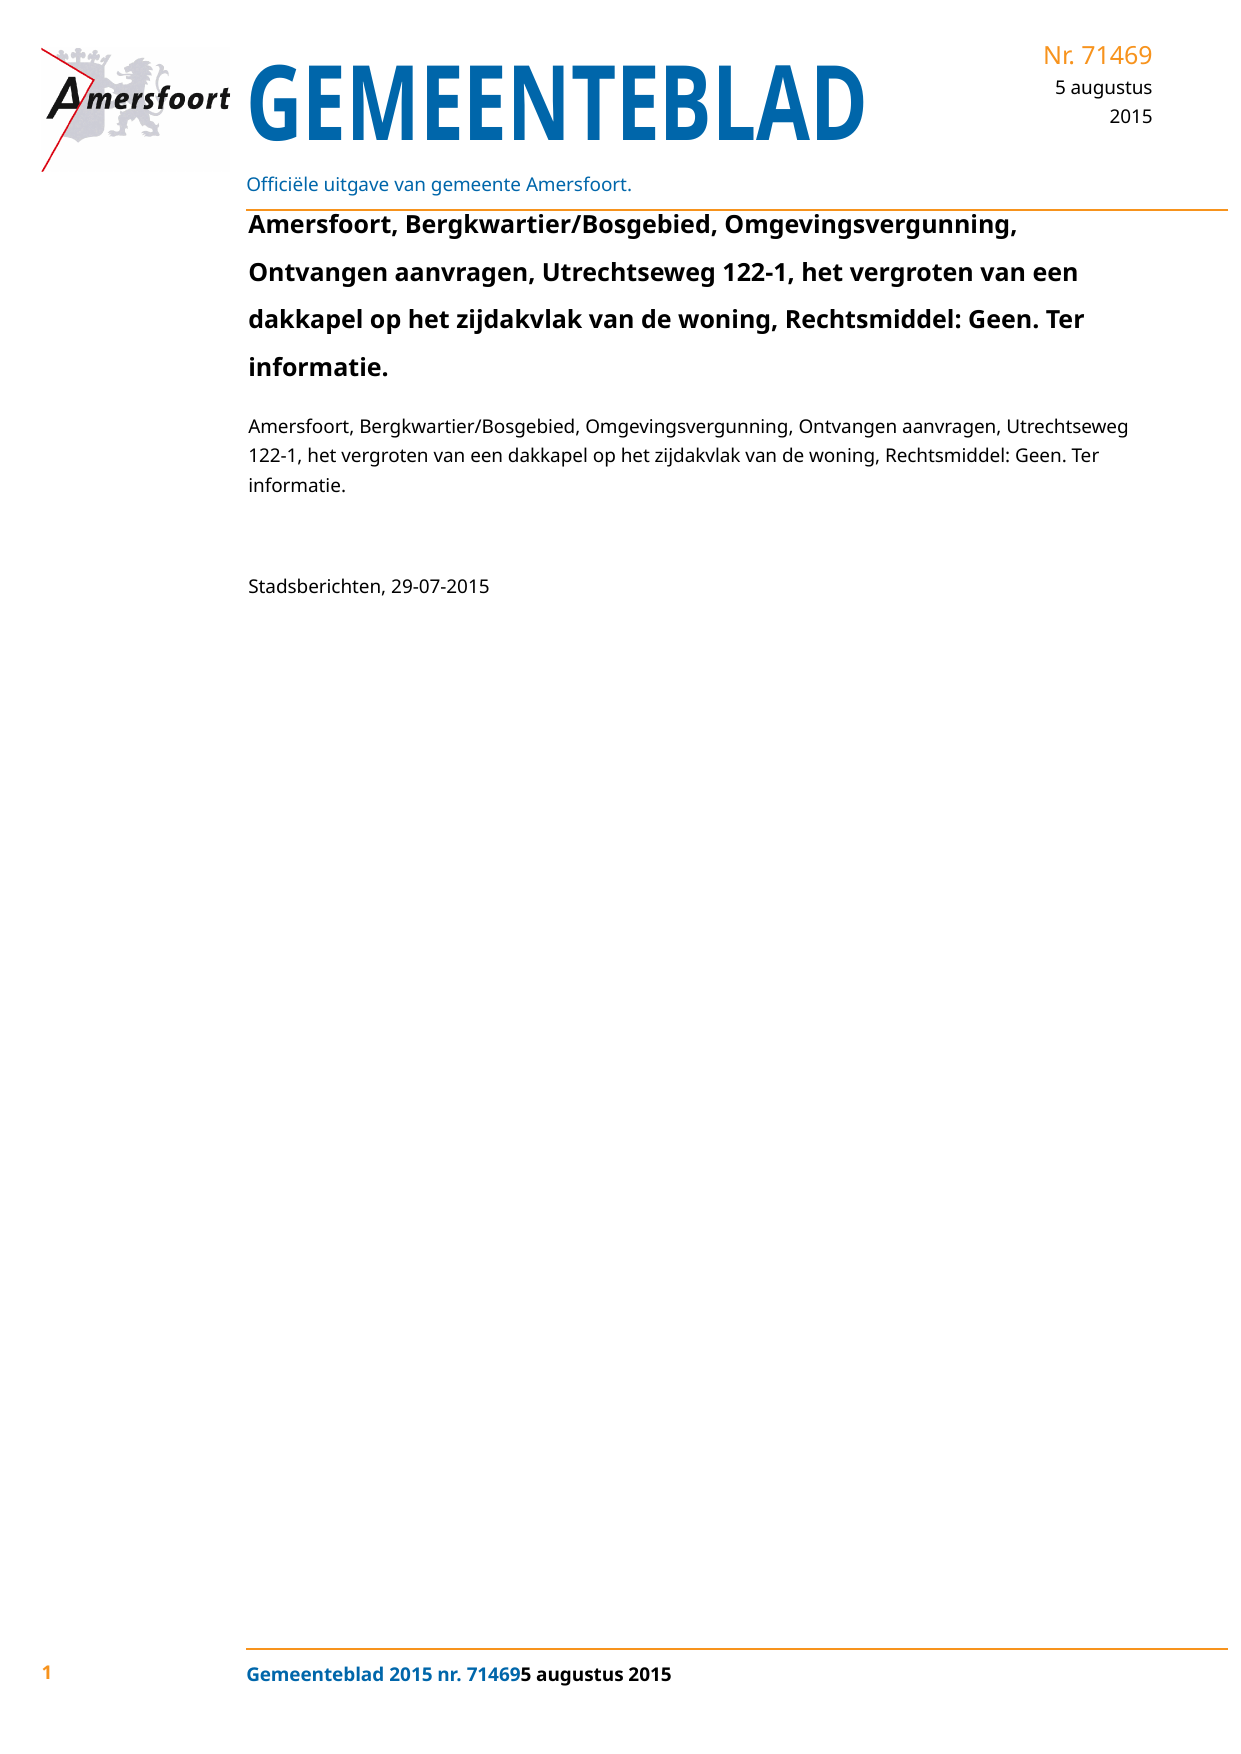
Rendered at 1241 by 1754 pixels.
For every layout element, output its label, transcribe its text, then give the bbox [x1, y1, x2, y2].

text Amersfoort, Bergkwartier/Bosgebied, Omgevingsvergunning, Ontvangen aanvragen, Utrechtseweg 122-1, het vergroten van een dakkapel op het zijdakvlak van de woning, Rechtsmiddel: Geen. Ter informatie. [248, 413, 1152, 498]
text Stadsberichten, 29-07-2015 [248, 573, 1152, 599]
picture [41, 47, 231, 172]
text Amersfoort, Bergkwartier/Bosgebied, Omgevingsvergunning, Ontvangen aanvragen, Utrechtseweg 122-1, het vergroten van een dakkapel op het zijdakvlak van de woning, Rechtsmiddel: Geen. Ter informatie. [248, 211, 1152, 384]
